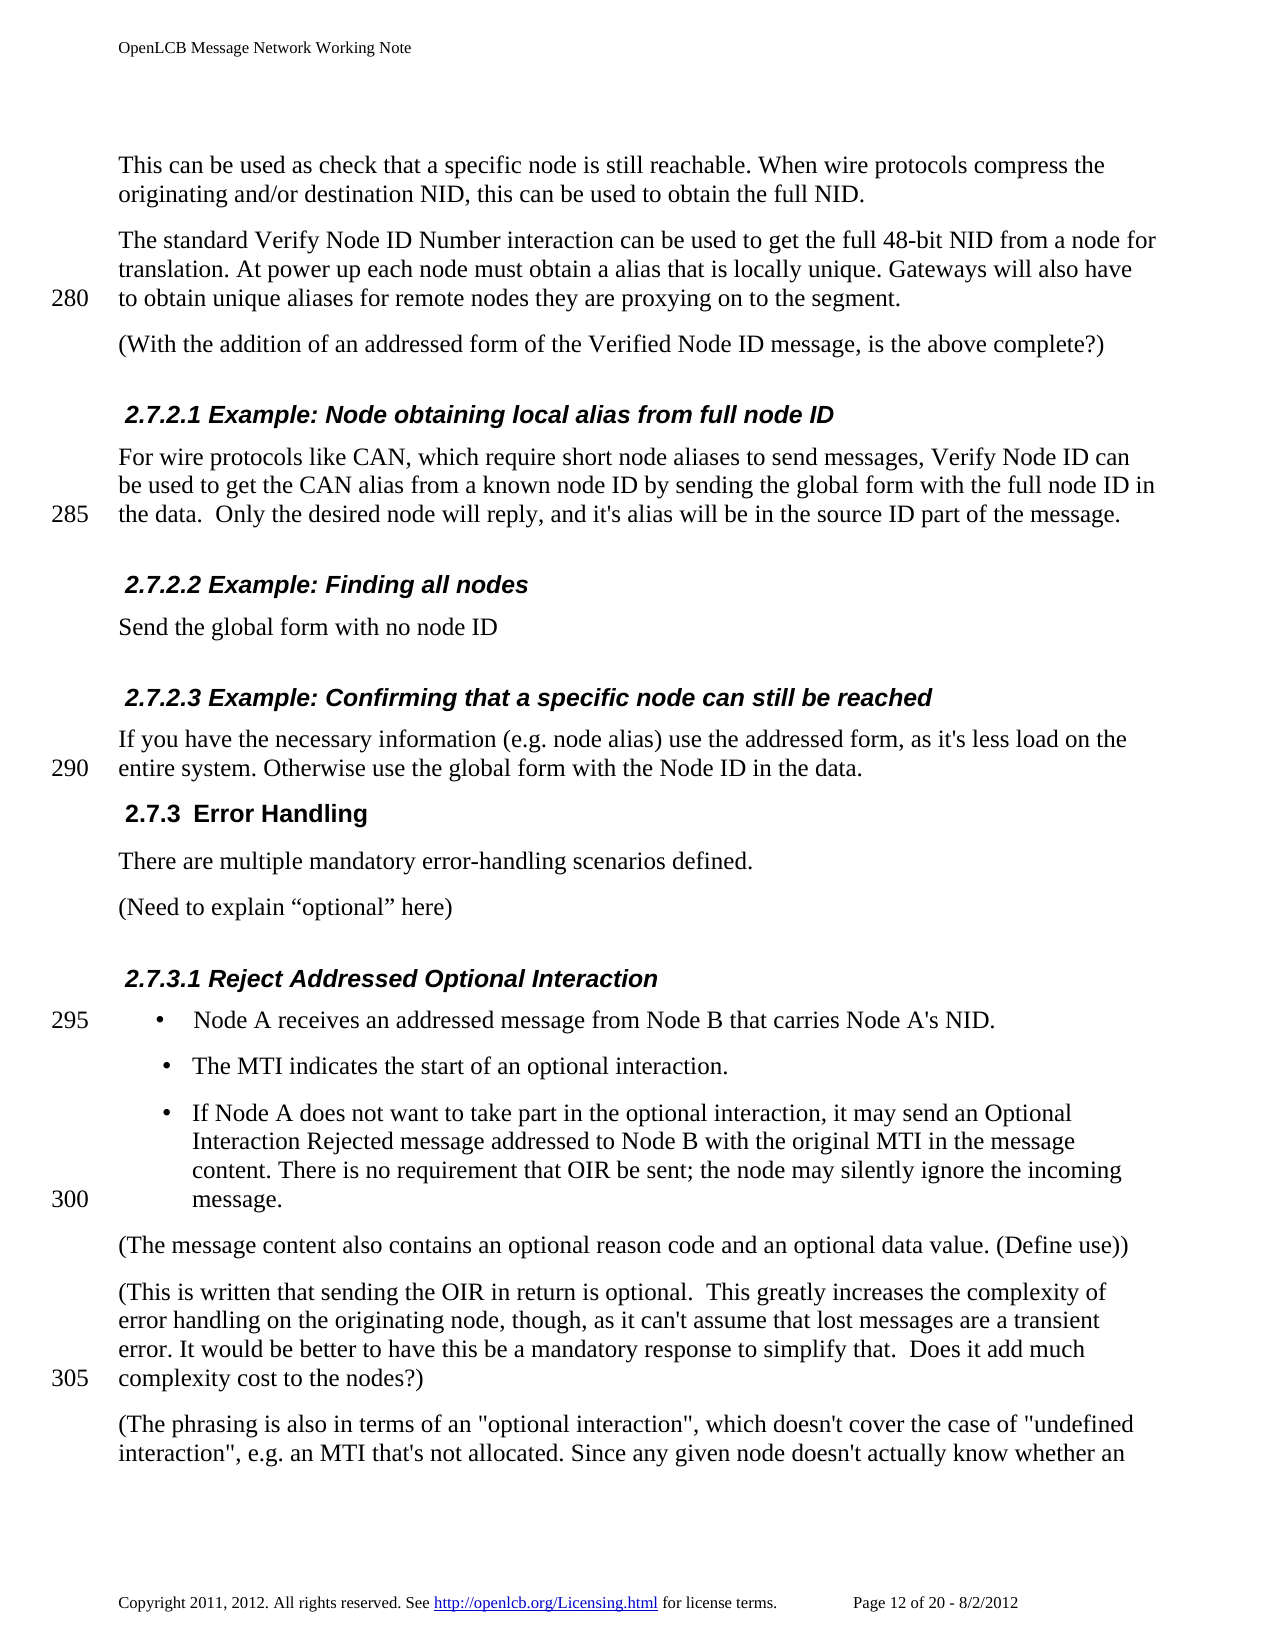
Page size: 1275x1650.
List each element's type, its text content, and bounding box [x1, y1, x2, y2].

subtitle Example: Confirming that a specific node can still be reached [118, 683, 1157, 712]
subtitle Example: Finding all nodes [118, 571, 1157, 599]
text (With the addition of an addressed form of the Verified Node ID message, is the above complete?) [118, 329, 1157, 358]
text If you have the necessary information (e.g. node alias) use the addressed form, as it's less load on the entire system. Otherwise use the global form with the Node ID in the data. [118, 724, 1157, 782]
text For wire protocols like CAN, which require short node aliases to send messages, Verify Node ID can be used to get the CAN alias from a known node ID by sending the global form with the full node ID in the data. Only the desired node will reply, and it's alias will be in the source ID part of the message. [118, 442, 1157, 528]
text This can be used as check that a specific node is still reachable. When wire protocols compress the originating and/or destination NID, this can be used to obtain the full NID. [118, 150, 1157, 207]
list The MTI indicates the start of an optional interaction. [162, 1051, 1157, 1080]
text (Need to explain “optional” here) [118, 892, 1157, 921]
subtitle Reject Addressed Optional Interaction [118, 964, 1157, 992]
text (This is written that sending the OIR in return is optional. This greatly increases the complexity of error handling on the originating node, though, as it can't assume that lost messages are a transient error. It would be better to have this be a mandatory response to simplify that. Does it add much complexity cost to the nodes?) [118, 1277, 1157, 1392]
subtitle Example: Node obtaining local alias from full node ID [118, 401, 1157, 429]
text Send the global form with no node ID [118, 612, 1157, 640]
text (The phrasing is also in terms of an "optional interaction", which doesn't cover the case of "undefined interaction", e.g. an MTI that's not allocated. Since any given node doesn't actually know whether an [118, 1409, 1157, 1467]
list If Node A does not want to take part in the optional interaction, it may send an Optional Interaction Rejected message addressed to Node B with the original MTI in the message content. There is no requirement that OIR be sent; the node may silently ignore the incoming message. [162, 1098, 1157, 1213]
text There are multiple mandatory error-handling scenarios defined. [118, 846, 1157, 874]
text The standard Verify Node ID Number interaction can be used to get the full 48-bit NID from a node for translation. At power up each node must obtain a alias that is locally unique. Gateways will also have to obtain unique aliases for remote nodes they are proxying on to the segment. [118, 225, 1157, 311]
list Node A receives an addressed message from Node B that carries Node A's NID. [156, 1005, 1157, 1033]
subtitle Error Handling [118, 799, 1157, 828]
text (The message content also contains an optional reason code and an optional data value. (Define use)) [118, 1230, 1157, 1259]
